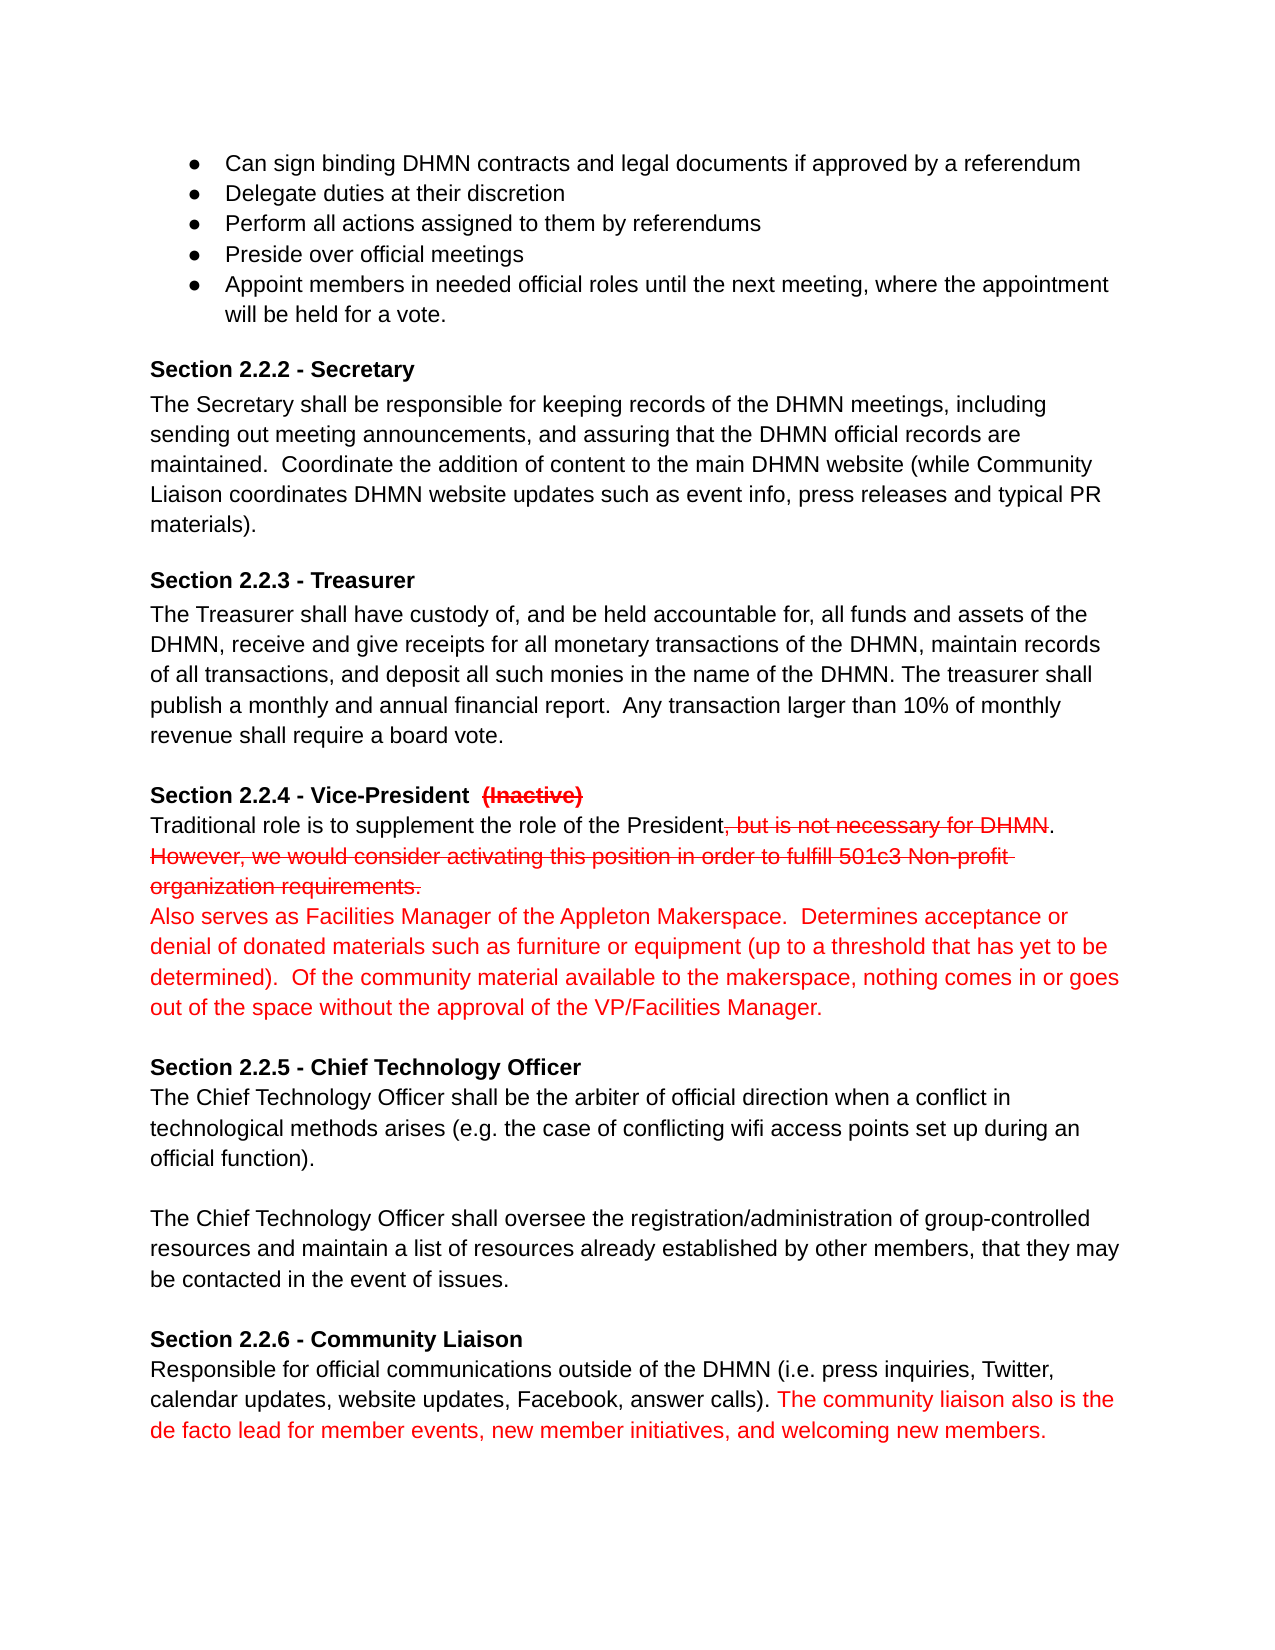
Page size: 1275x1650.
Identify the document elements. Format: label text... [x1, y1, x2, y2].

text Section 2.2.5 - Chief Technology Officer [150, 1054, 1125, 1081]
text The Secretary shall be responsible for keeping records of the DHMN meetings, including sending out meeting announcements, and assuring that the DHMN official records are maintained. Coordinate the addition of content to the main DHMN website (while Community Liaison coordinates DHMN website updates such as event info, press releases and typical PR materials). [150, 391, 1125, 538]
list Appoint members in needed official roles until the next meeting, where the appointment will be held for a vote. [187, 271, 1125, 327]
text The Chief Technology Officer shall oversee the registration/administration of group-controlled resources and maintain a list of resources already established by other members, that they may be contacted in the event of issues. [150, 1205, 1125, 1292]
text Section 2.2.6 - Community Liaison [150, 1326, 1125, 1352]
text The Chief Technology Officer shall be the arbiter of official direction when a conflict in technological methods arises (e.g. the case of conflicting wifi access points set up during an official function). [150, 1084, 1125, 1171]
list Can sign binding DHMN contracts and legal documents if approved by a referendum [225, 150, 1125, 176]
list Perform all actions assigned to them by referendums [225, 210, 1125, 237]
text Responsible for official communications outside of the DHMN (i.e. press inquiries, Twitter, calendar updates, website updates, Facebook, answer calls). The community liaison also is the de facto lead for member events, new member initiatives, and welcoming new members. [150, 1356, 1125, 1443]
list Delegate duties at their discretion [225, 180, 1125, 207]
list Preside over official meetings [225, 241, 1125, 267]
text Section 2.2.4 - Vice-President (Inactive) [150, 782, 1125, 809]
subtitle Section 2.2.3 - Treasurer [150, 567, 1125, 593]
text The Treasurer shall have custody of, and be held accountable for, all funds and assets of the DHMN, receive and give receipts for all monetary transactions of the DHMN, maintain records of all transactions, and deposit all such monies in the name of the DHMN. The treasurer shall publish a monthly and annual financial report. Any transaction larger than 10% of monthly revenue shall require a board vote. [150, 601, 1125, 748]
subtitle Section 2.2.2 - Secretary [150, 356, 1125, 383]
text Traditional role is to supplement the role of the President, but is not necessary for DHMN. However, we would consider activating this position in order to fulfill 501c3 Non-profit organization requirements. [150, 812, 1125, 899]
text Also serves as Facilities Manager of the Appleton Makerspace. Determines acceptance or denial of donated materials such as furniture or equipment (up to a threshold that has yet to be determined). Of the community material available to the makerspace, nothing comes in or goes out of the space without the approval of the VP/Facilities Manager. [150, 903, 1125, 1020]
